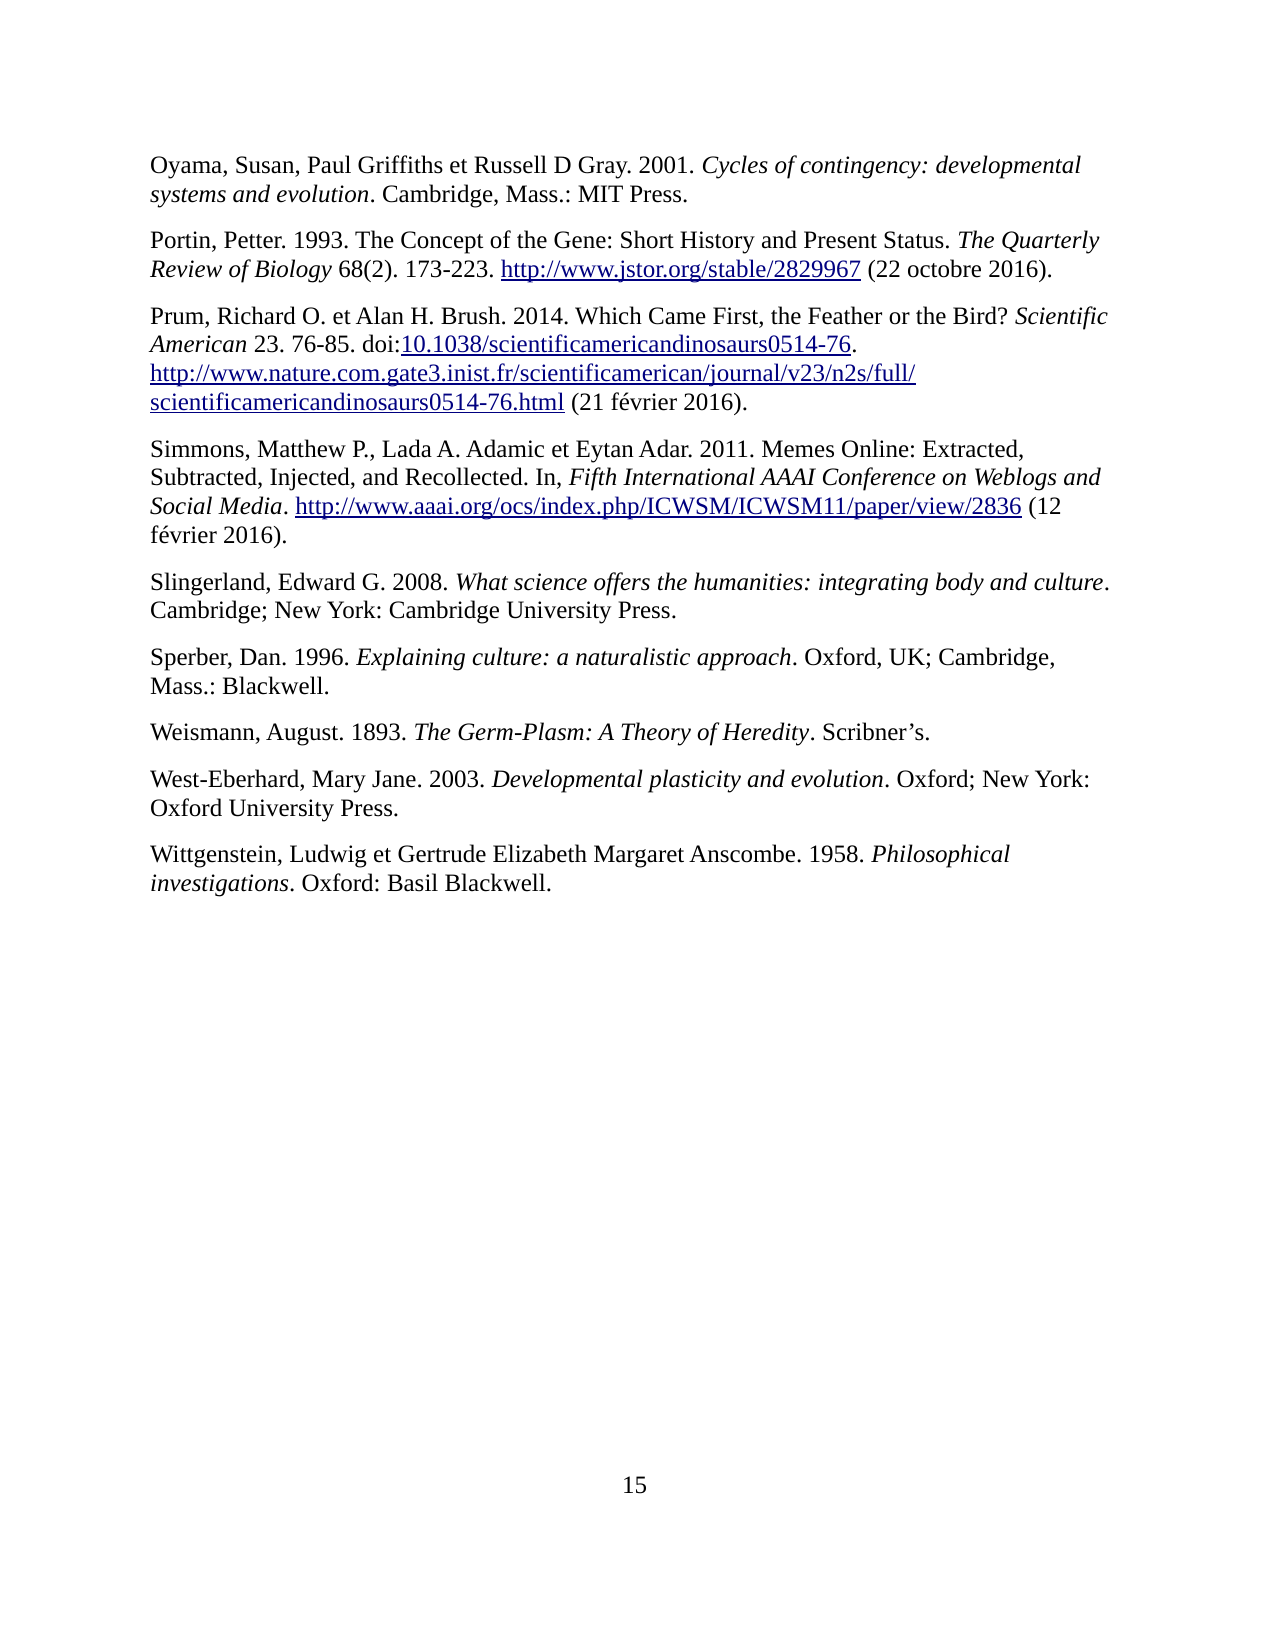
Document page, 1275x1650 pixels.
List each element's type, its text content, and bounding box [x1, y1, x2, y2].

text Oyama, Susan, Paul Griffiths et Russell D Gray. 2001. Cycles of contingency: developmental systems and evolution. Cambridge, Mass.: MIT Press. [150, 150, 1125, 207]
text Sperber, Dan. 1996. Explaining culture: a naturalistic approach. Oxford, UK; Cambridge, Mass.: Blackwell. [150, 642, 1125, 699]
text Portin, Petter. 1993. The Concept of the Gene: Short History and Present Status. The Quarterly Review of Biology 68(2). 173‑223. http://www.jstor.org/stable/2829967 (22 octobre 2016). [150, 225, 1125, 283]
text West-Eberhard, Mary Jane. 2003. Developmental plasticity and evolution. Oxford; New York: Oxford University Press. [150, 764, 1125, 822]
text Simmons, Matthew P., Lada A. Adamic et Eytan Adar. 2011. Memes Online: Extracted, Subtracted, Injected, and Recollected. In, Fifth International AAAI Conference on Weblogs and Social Media. http://www.aaai.org/ocs/index.php/ICWSM/ICWSM11/paper/view/2836 (12 février 2016). [150, 434, 1125, 549]
text Weismann, August. 1893. The Germ-Plasm: A Theory of Heredity. Scribner’s. [150, 717, 1125, 746]
text Prum, Richard O. et Alan H. Brush. 2014. Which Came First, the Feather or the Bird? Scientific American 23. 76‑85. doi:10.1038/scientificamericandinosaurs0514-76. http://www.nature.com.gate3.inist.fr/scientificamerican/journal/v23/n2s/full/scientificamericandinosaurs0514-76.html (21 février 2016). [150, 301, 1125, 416]
text Slingerland, Edward G. 2008. What science offers the humanities: integrating body and culture. Cambridge; New York: Cambridge University Press. [150, 567, 1125, 624]
text Wittgenstein, Ludwig et Gertrude Elizabeth Margaret Anscombe. 1958. Philosophical investigations. Oxford: Basil Blackwell. [150, 839, 1125, 897]
